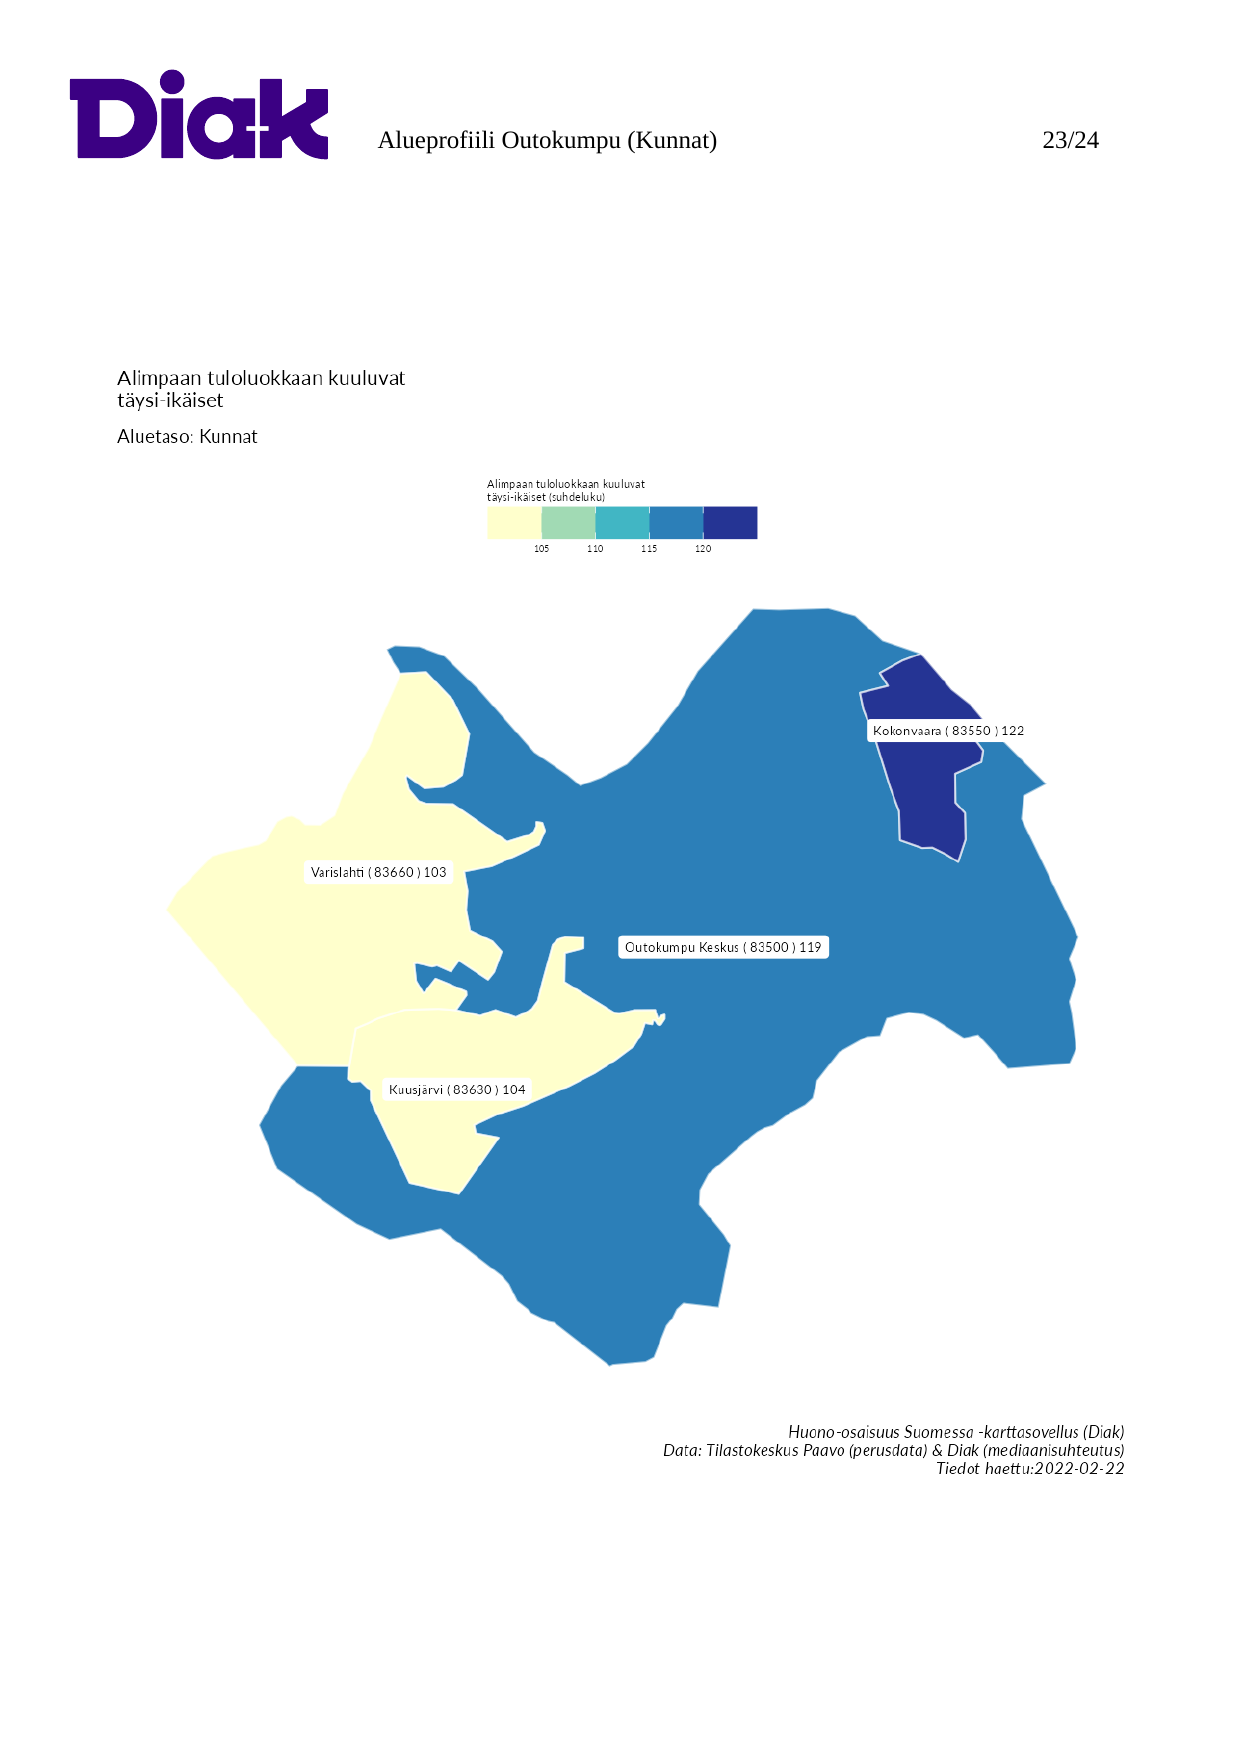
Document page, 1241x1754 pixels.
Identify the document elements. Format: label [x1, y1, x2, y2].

picture [61, 196, 1179, 1651]
